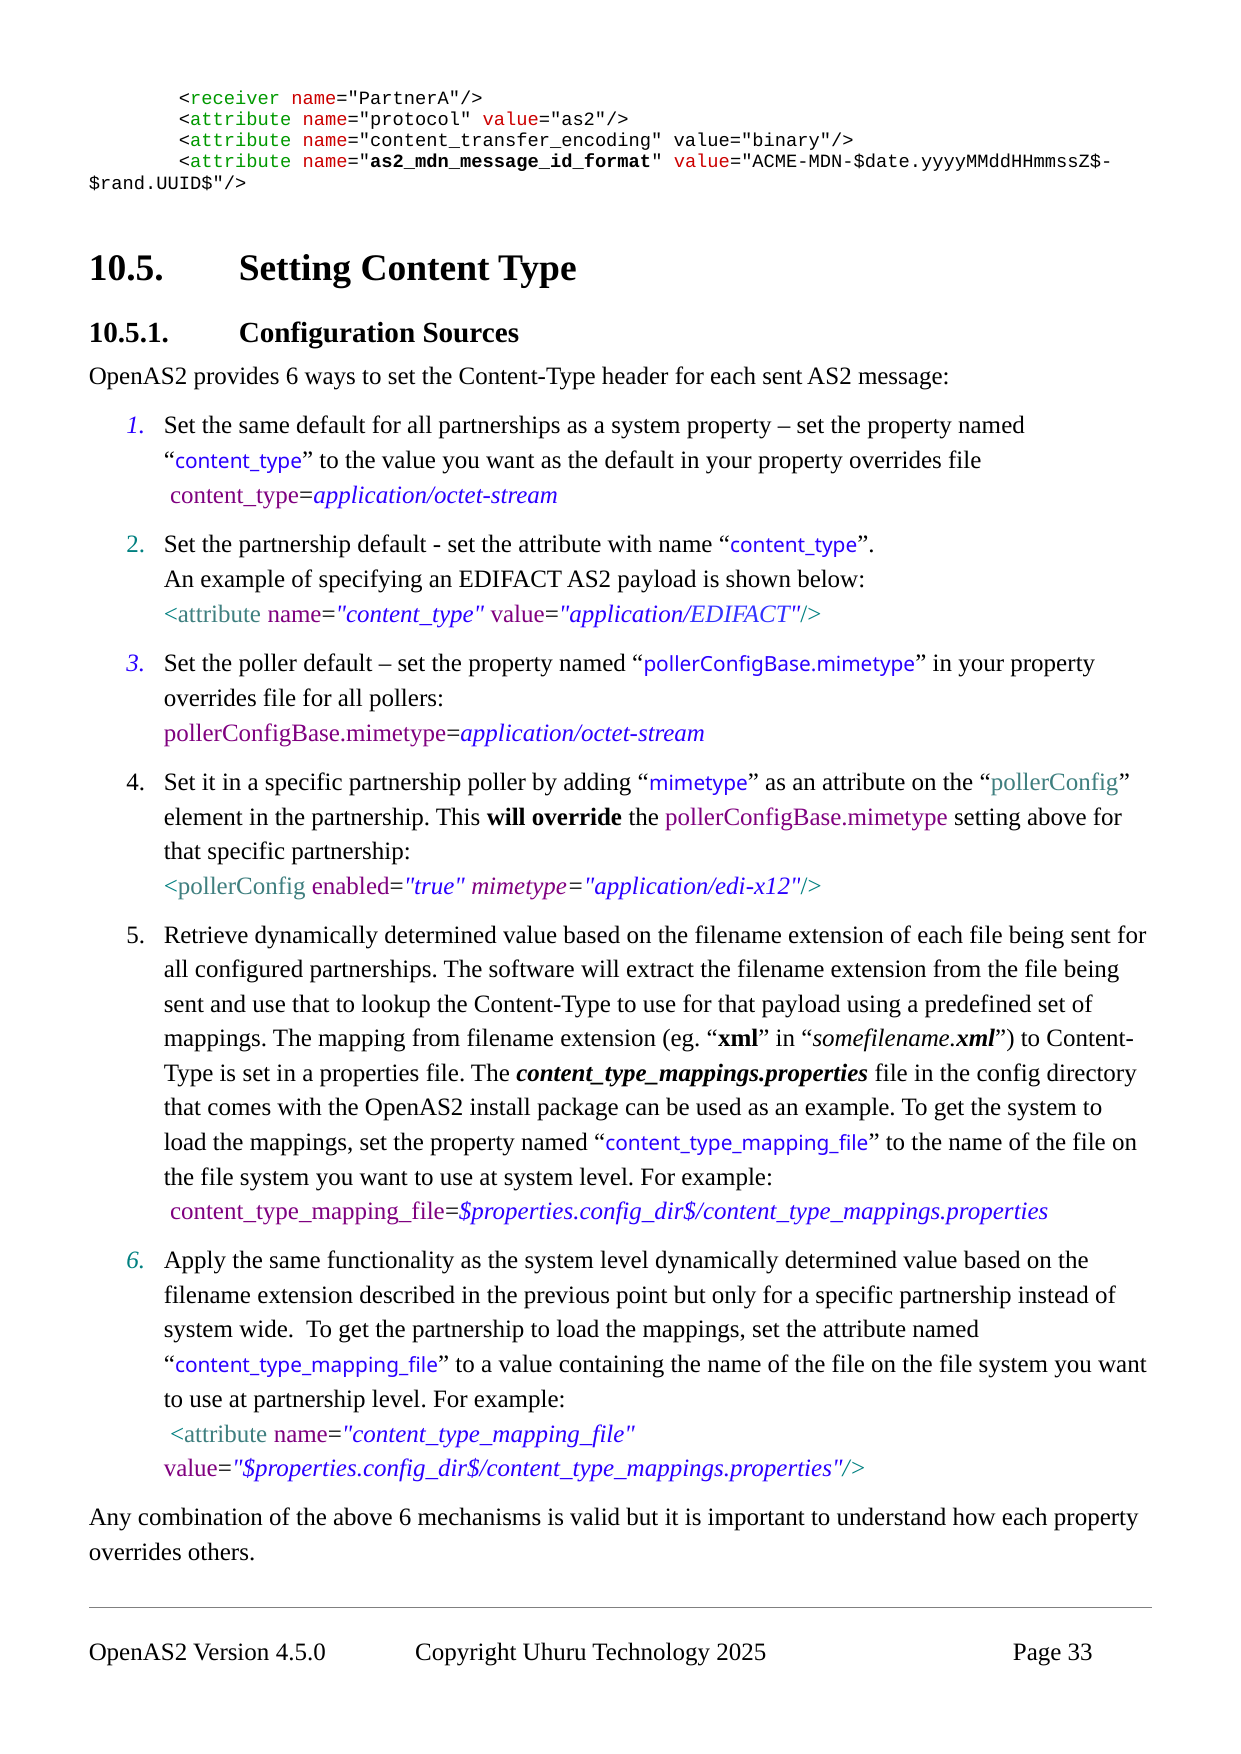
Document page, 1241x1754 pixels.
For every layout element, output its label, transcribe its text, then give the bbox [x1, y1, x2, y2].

list Set the same default for all partnerships as a system property – set the property named “content_type” to the value you want as the default in your property overrides file content_type=application/octet-stream [126, 410, 1152, 509]
text <attribute name="as2_mdn_message_id_format" value="ACME-MDN-$date.yyyyMMddHHmmssZ$-$rand.UUID$"/> [88, 152, 1152, 195]
list Retrieve dynamically determined value based on the filename extension of each file being sent for all configured partnerships. The software will extract the filename extension from the file being sent and use that to lookup the Content-Type to use for that payload using a predefined set of mappings. The mapping from filename extension (eg. “xml” in “somefilename.xml”) to Content-Type is set in a properties file. The content_type_mappings.properties file in the config directory that comes with the OpenAS2 install package can be used as an example. To get the system to load the mappings, set the property named “content_type_mapping_file” to the name of the file on the file system you want to use at system level. For example: content_type_mapping_file=$properties.config_dir$/content_type_mappings.properties [126, 920, 1152, 1225]
list Set it in a specific partnership poller by adding “mimetype” as an attribute on the “pollerConfig” element in the partnership. This will override the pollerConfigBase.mimetype setting above for that specific partnership: <pollerConfig enabled="true" mimetype="application/edi-x12"/> [126, 767, 1152, 899]
list Set the poller default – set the property named “pollerConfigBase.mimetype” in your property overrides file for all pollers: pollerConfigBase.mimetype=application/octet-stream [126, 648, 1152, 746]
text <attribute name="content_transfer_encoding" value="binary"/> [88, 131, 1152, 152]
list Set the partnership default - set the attribute with name “content_type”. An example of specifying an EDIFACT AS2 payload is shown below: <attribute name="content_type" value="application/EDIFACT"/> [126, 529, 1152, 628]
text <receiver name="PartnerA"/> [88, 88, 1152, 110]
subtitle Setting Content Type [88, 245, 1152, 288]
text OpenAS2 provides 6 ways to set the Content-Type header for each sent AS2 message: [88, 361, 1152, 390]
list Apply the same functionality as the system level dynamically determined value based on the filename extension described in the previous point but only for a specific partnership instead of system wide. To get the partnership to load the mappings, set the attribute named “content_type_mapping_file” to a value containing the name of the file on the file system you want to use at partnership level. For example: <attribute name="content_type_mapping_file" value="$properties.config_dir$/content_type_mappings.properties"/> [126, 1246, 1152, 1482]
text <attribute name="protocol" value="as2"/> [88, 110, 1152, 131]
text Any combination of the above 6 mechanisms is valid but it is important to understand how each property overrides others. [88, 1502, 1152, 1565]
subtitle Configuration Sources [88, 315, 1152, 349]
